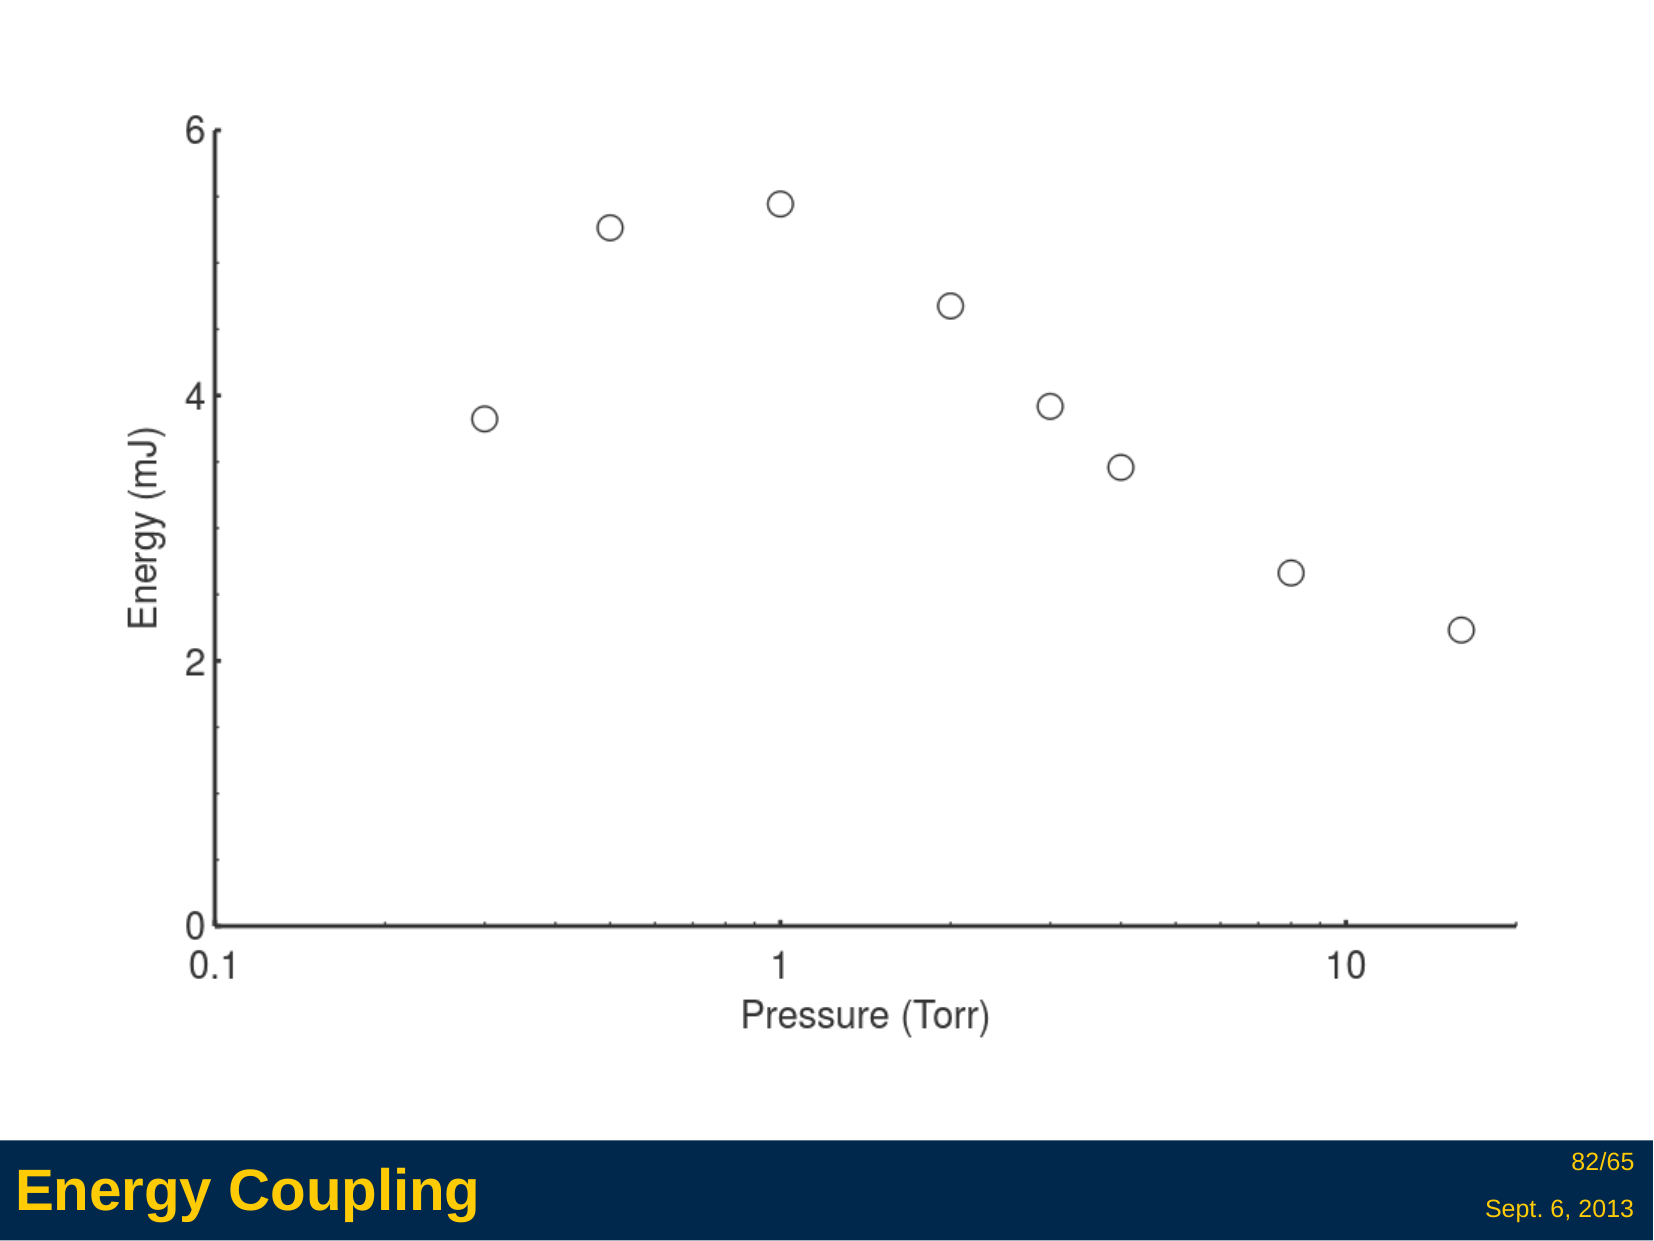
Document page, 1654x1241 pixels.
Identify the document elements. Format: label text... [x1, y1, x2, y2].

picture [65, 93, 1554, 1039]
title Energy Coupling [14, 1140, 1380, 1241]
